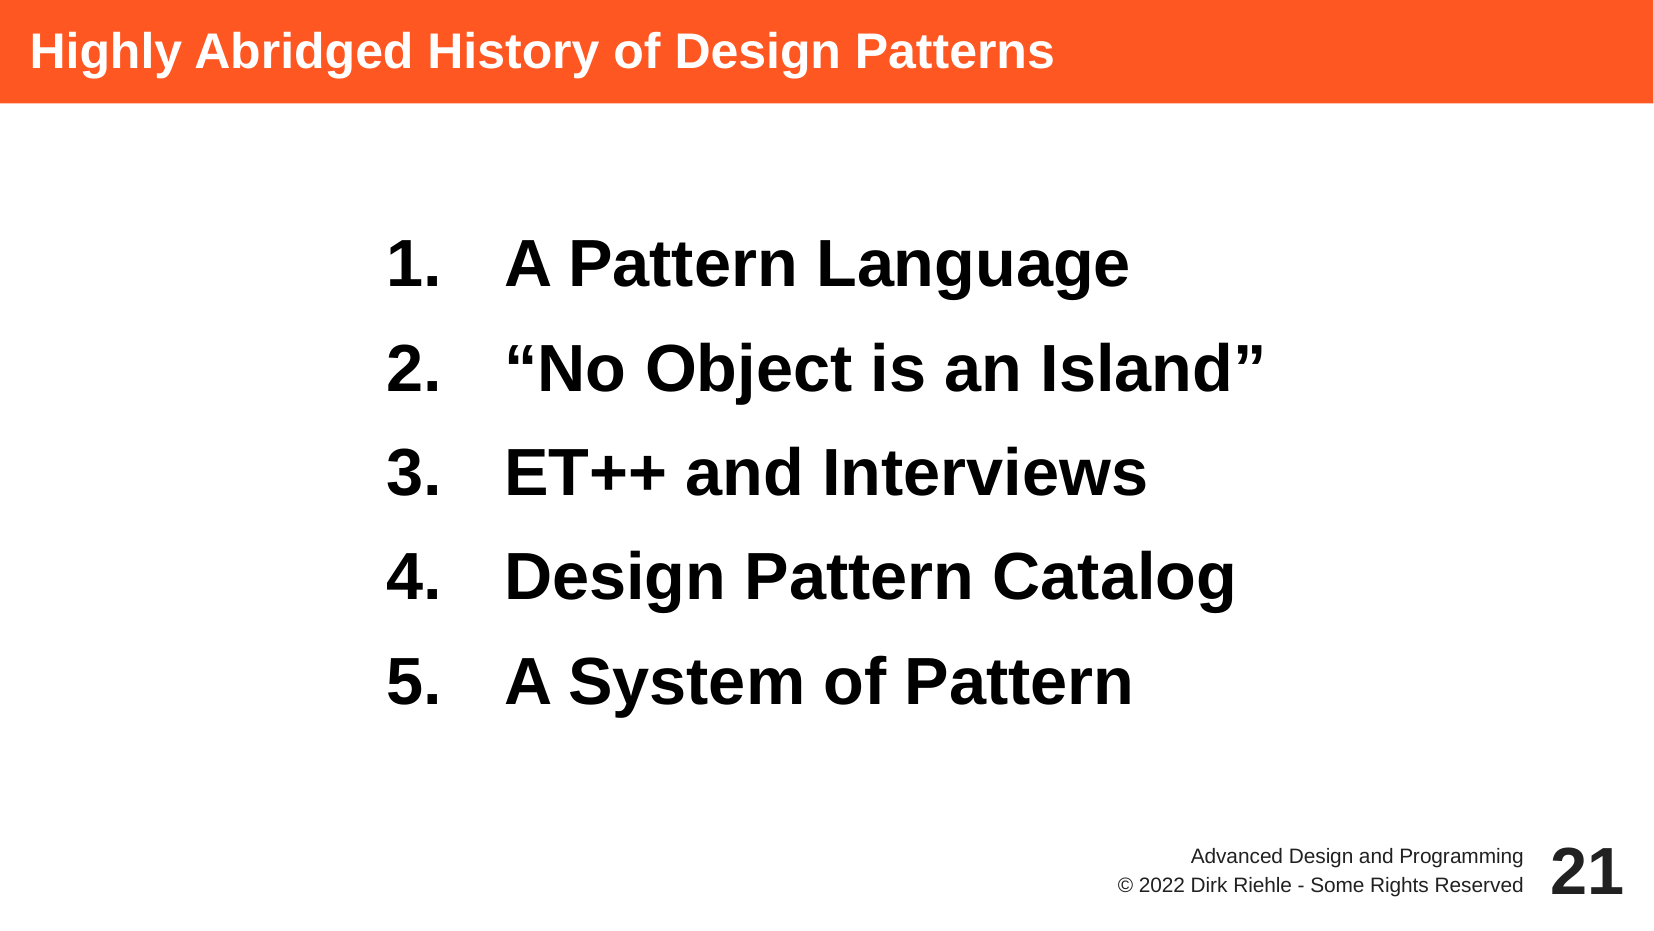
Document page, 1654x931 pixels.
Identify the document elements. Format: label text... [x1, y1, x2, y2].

subtitle A Pattern Language “No Object is an Island” ET++ and Interviews Design Pattern Catalog A System of Pattern [29, 132, 1625, 813]
title Highly Abridged History of Design Patterns [0, 0, 1654, 104]
